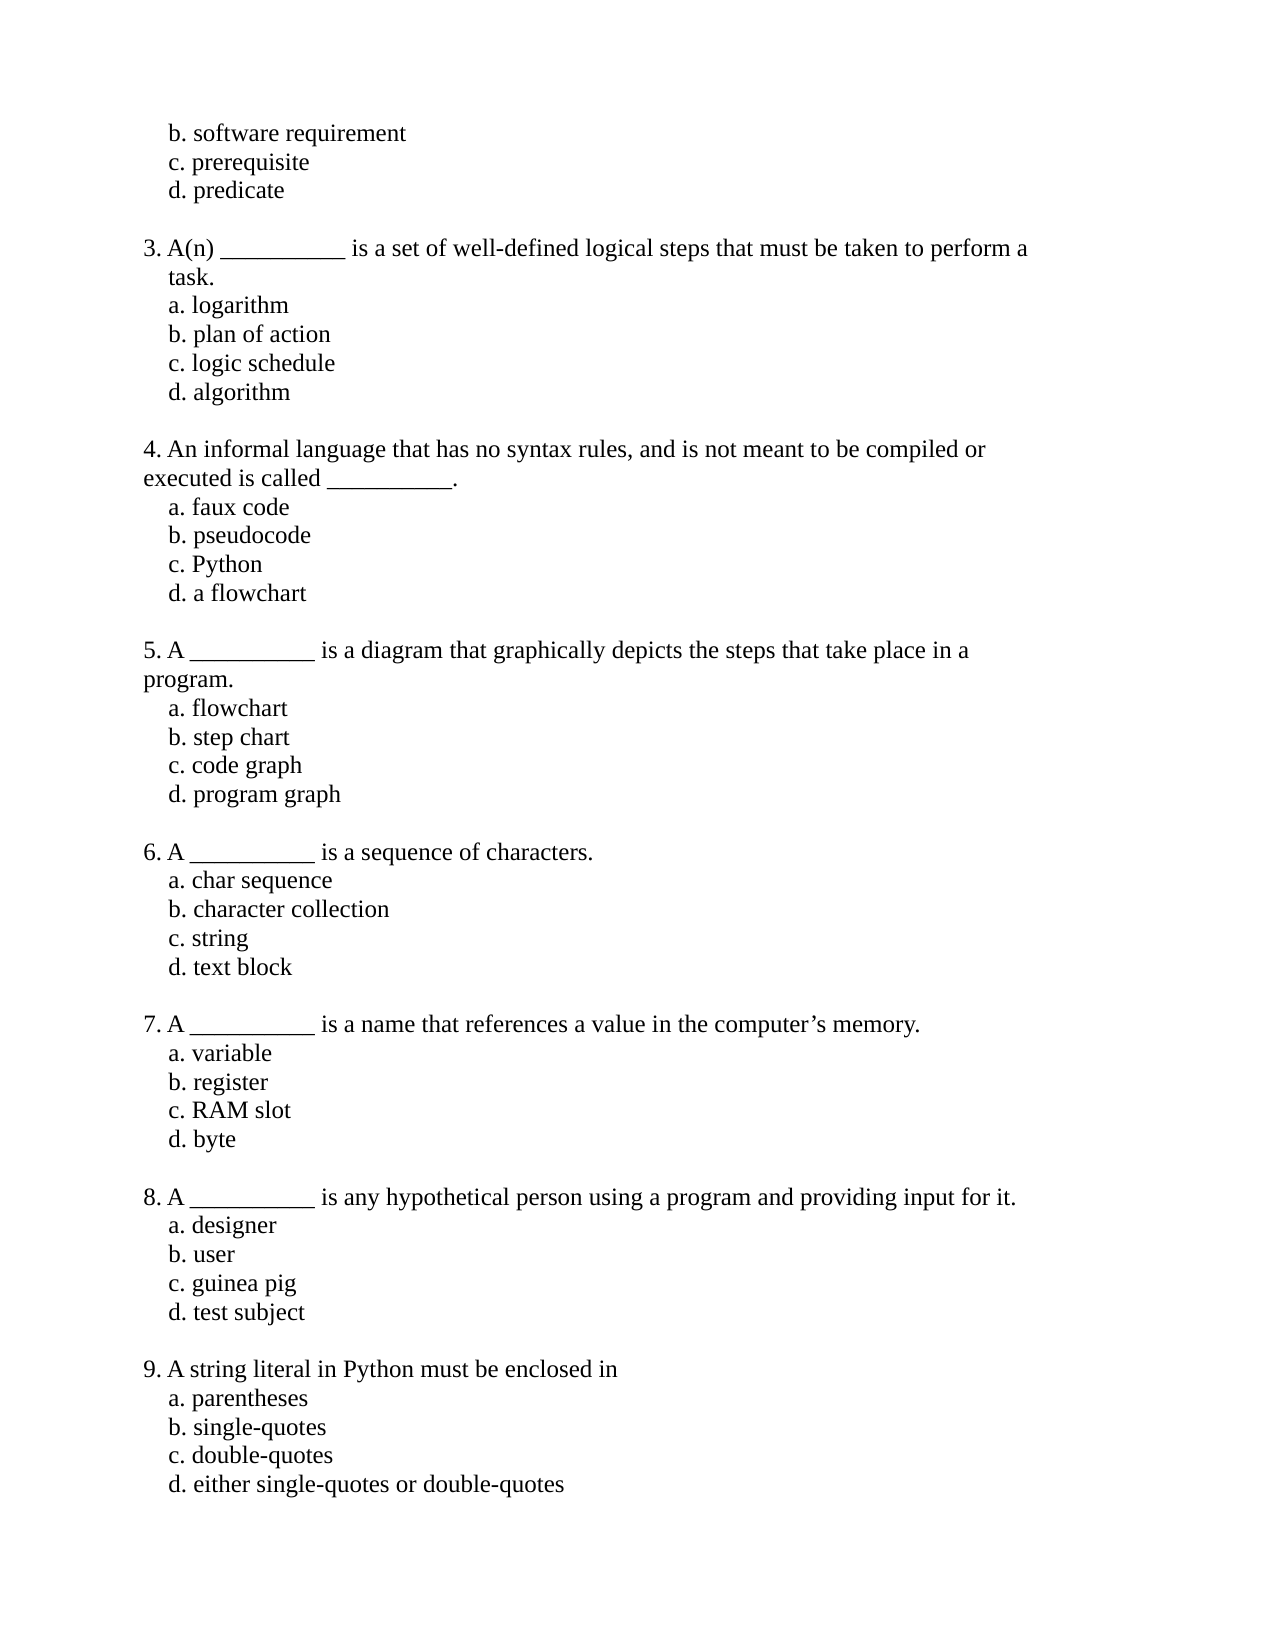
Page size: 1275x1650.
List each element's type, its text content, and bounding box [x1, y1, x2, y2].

text a. parentheses [118, 1383, 1157, 1412]
text a. variable [118, 1038, 1157, 1067]
text 5. A __________ is a diagram that graphically depicts the steps that take place in a [118, 636, 1157, 664]
text d. text block [118, 952, 1157, 981]
text a. flowchart [118, 693, 1157, 722]
text a. logarithm [118, 291, 1157, 319]
text b. pseudocode [118, 521, 1157, 549]
text c. logic schedule [118, 348, 1157, 377]
text b. step chart [118, 722, 1157, 751]
text task. [118, 262, 1157, 291]
text executed is called __________. [118, 463, 1157, 492]
text d. test subject [118, 1297, 1157, 1326]
text 3. A(n) __________ is a set of well-defined logical steps that must be taken to perform a [118, 233, 1157, 262]
text 9. A string literal in Python must be enclosed in [118, 1354, 1157, 1383]
text b. user [118, 1239, 1157, 1268]
text c. string [118, 923, 1157, 952]
text c. code graph [118, 751, 1157, 779]
text c. double-quotes [118, 1441, 1157, 1469]
text 6. A __________ is a sequence of characters. [118, 837, 1157, 866]
text d. either single-quotes or double-quotes [118, 1469, 1157, 1498]
text a. char sequence [118, 866, 1157, 894]
text d. byte [118, 1124, 1157, 1153]
text c. Python [118, 549, 1157, 578]
text b. plan of action [118, 319, 1157, 348]
text 7. A __________ is a name that references a value in the computer’s memory. [118, 1009, 1157, 1038]
text program. [118, 664, 1157, 693]
text b. single-quotes [118, 1412, 1157, 1441]
text c. RAM slot [118, 1096, 1157, 1124]
text d. a flowchart [118, 578, 1157, 607]
text d. algorithm [118, 377, 1157, 406]
text b. character collection [118, 894, 1157, 923]
text a. designer [118, 1211, 1157, 1239]
text 8. A __________ is any hypothetical person using a program and providing input for it. [118, 1182, 1157, 1211]
text c. prerequisite [118, 147, 1157, 176]
text b. software requirement [118, 118, 1157, 147]
text b. register [118, 1067, 1157, 1096]
text a. faux code [118, 492, 1157, 521]
text c. guinea pig [118, 1268, 1157, 1297]
text d. program graph [118, 779, 1157, 808]
text 4. An informal language that has no syntax rules, and is not meant to be compiled or [118, 434, 1157, 463]
text d. predicate [118, 176, 1157, 204]
